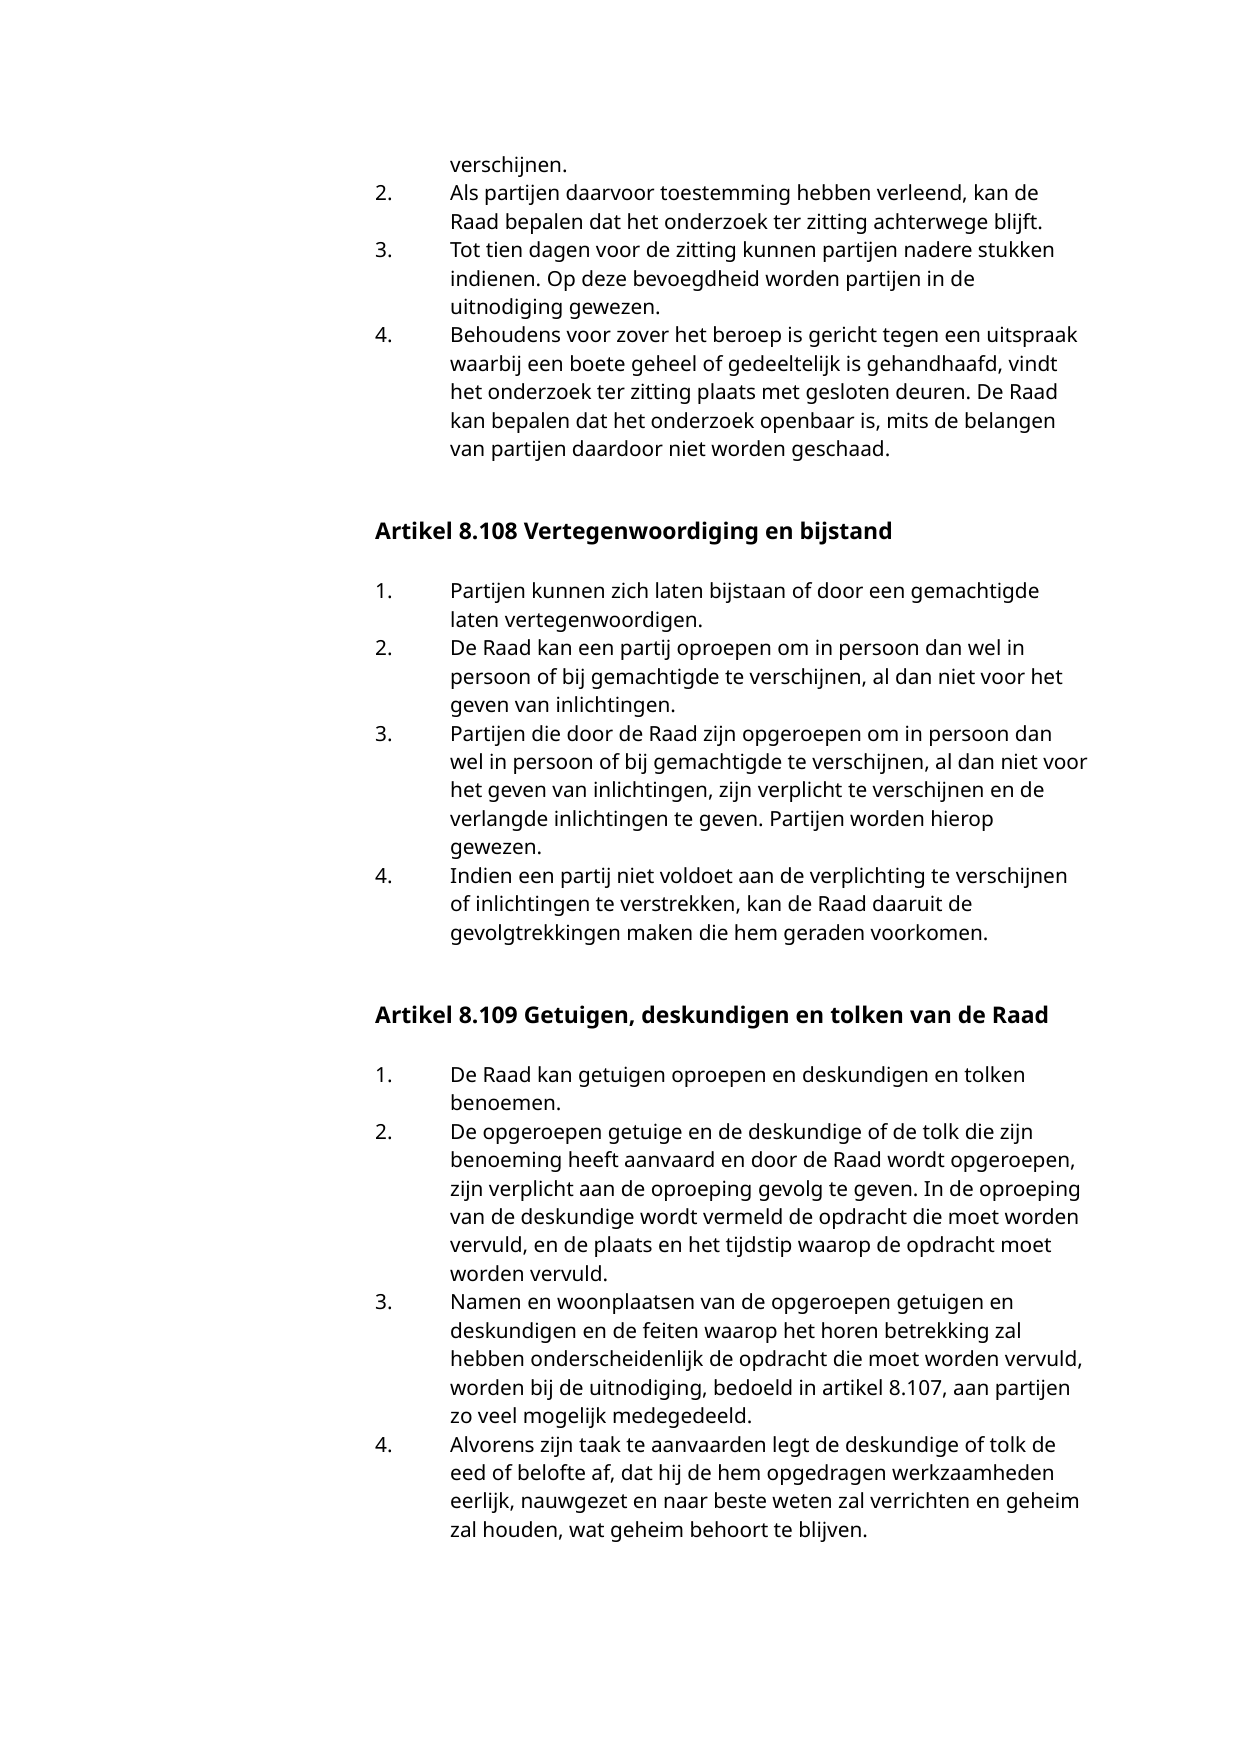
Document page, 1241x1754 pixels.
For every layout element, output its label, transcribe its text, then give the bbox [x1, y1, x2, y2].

list Tot tien dagen voor de zitting kunnen partijen nadere stukken indienen. Op deze bevoegdheid worden partijen in de uitnodiging gewezen. [375, 235, 1090, 321]
subtitle Artikel 8.109 Getuigen, deskundigen en tolken van de Raad [375, 999, 1090, 1030]
list Indien een partij niet voldoet aan de verplichting te verschijnen of inlichtingen te verstrekken, kan de Raad daaruit de gevolgtrekkingen maken die hem geraden voorkomen. [375, 861, 1090, 946]
list Namen en woonplaatsen van de opgeroepen getuigen en deskundigen en de feiten waarop het horen betrekking zal hebben onderscheidenlijk de opdracht die moet worden vervuld, worden bij de uitnodiging, bedoeld in artikel 8.107, aan partijen zo veel mogelijk medegedeeld. [375, 1287, 1090, 1430]
list verschijnen. [375, 150, 1090, 178]
list De Raad kan getuigen oproepen en deskundigen en tolken benoemen. [375, 1060, 1090, 1117]
list Alvorens zijn taak te aanvaarden legt de deskundige of tolk de eed of belofte af, dat hij de hem opgedragen werkzaamheden eerlijk, nauwgezet en naar beste weten zal verrichten en geheim zal houden, wat geheim behoort te blijven. [375, 1430, 1090, 1543]
list Als partijen daarvoor toestemming hebben verleend, kan de Raad bepalen dat het onderzoek ter zitting achterwege blijft. [375, 178, 1090, 235]
subtitle Artikel 8.108 Vertegenwoordiging en bijstand [375, 515, 1090, 547]
list Partijen kunnen zich laten bijstaan of door een gemachtigde laten vertegenwoordigen. [375, 577, 1090, 633]
list De Raad kan een partij oproepen om in persoon dan wel in persoon of bij gemachtigde te verschijnen, al dan niet voor het geven van inlichtingen. [375, 633, 1090, 719]
list Partijen die door de Raad zijn opgeroepen om in persoon dan wel in persoon of bij gemachtigde te verschijnen, al dan niet voor het geven van inlichtingen, zijn verplicht te verschijnen en de verlangde inlichtingen te geven. Partijen worden hierop gewezen. [375, 719, 1090, 861]
list De opgeroepen getuige en de deskundige of de tolk die zijn benoeming heeft aanvaard en door de Raad wordt opgeroepen, zijn verplicht aan de oproeping gevolg te geven. In de oproeping van de deskundige wordt vermeld de opdracht die moet worden vervuld, en de plaats en het tijdstip waarop de opdracht moet worden vervuld. [375, 1117, 1090, 1287]
list Behoudens voor zover het beroep is gericht tegen een uitspraak waarbij een boete geheel of gedeeltelijk is gehandhaafd, vindt het onderzoek ter zitting plaats met gesloten deuren. De Raad kan bepalen dat het onderzoek openbaar is, mits de belangen van partijen daardoor niet worden geschaad. [375, 321, 1090, 463]
